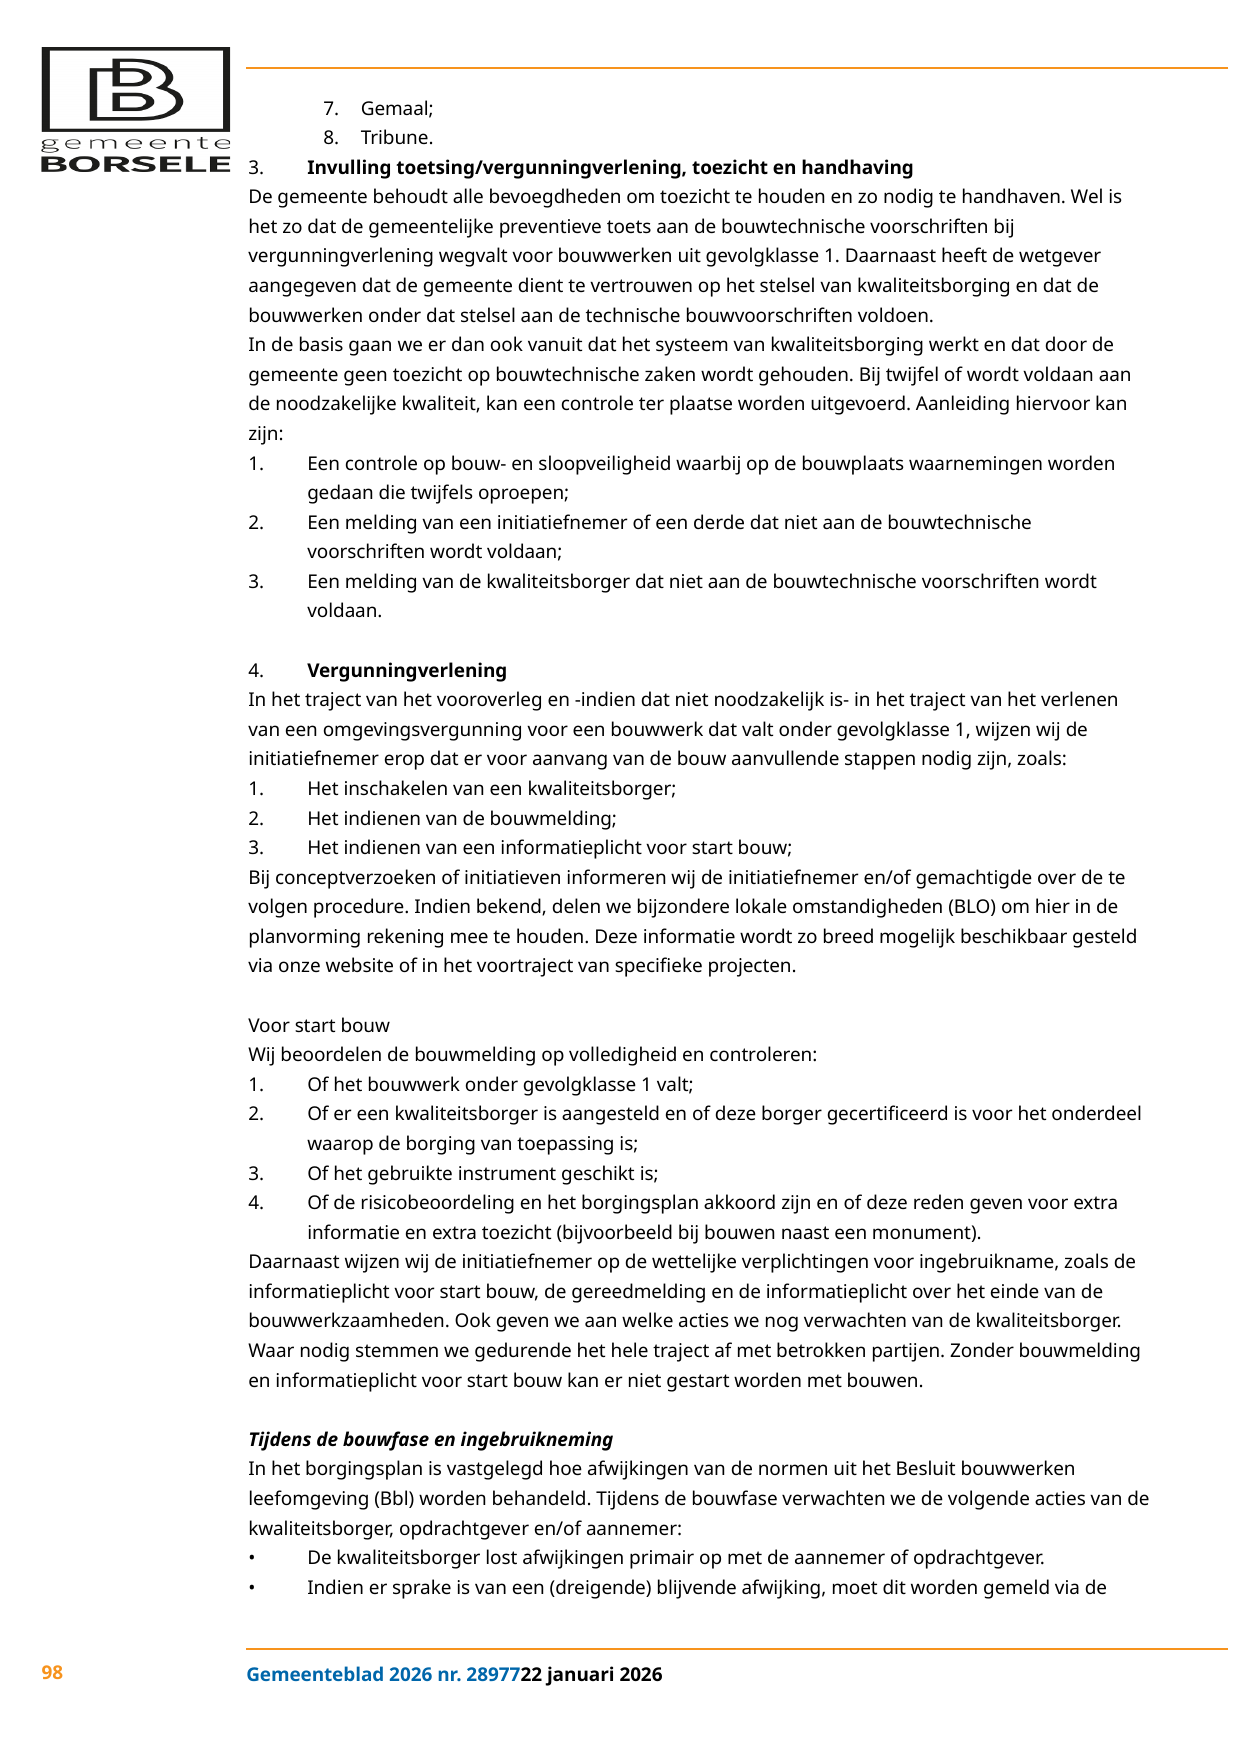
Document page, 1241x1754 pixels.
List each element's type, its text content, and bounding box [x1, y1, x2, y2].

list Invulling toetsing/vergunningverlening, toezicht en handhaving [248, 154, 1152, 180]
text Wij beoordelen de bouwmelding op volledigheid en controleren: [248, 1041, 1152, 1067]
list Het indienen van de bouwmelding; [248, 805, 1152, 831]
list Een melding van een initiatiefnemer of een derde dat niet aan de bouwtechnische voorschriften wordt voldaan; [248, 509, 1152, 564]
text Daarnaast wijzen wij de initiatiefnemer op de wettelijke verplichtingen voor ingebruikname, zoals de informatieplicht voor start bouw, de gereedmelding en de informatieplicht over het einde van de bouwwerkzaamheden. Ook geven we aan welke acties we nog verwachten van de kwaliteitsborger. Waar nodig stemmen we gedurende het hele traject af met betrokken partijen. Zonder bouwmelding en informatieplicht voor start bouw kan er niet gestart worden met bouwen. [248, 1248, 1152, 1393]
list Het inschakelen van een kwaliteitsborger; [248, 775, 1152, 801]
list Een melding van de kwaliteitsborger dat niet aan de bouwtechnische voorschriften wordt voldaan. [248, 568, 1152, 623]
text In de basis gaan we er dan ook vanuit dat het systeem van kwaliteitsborging werkt en dat door de gemeente geen toezicht op bouwtechnische zaken wordt gehouden. Bij twijfel of wordt voldaan aan de noodzakelijke kwaliteit, kan een controle ter plaatse worden uitgevoerd. Aanleiding hiervoor kan zijn: [248, 331, 1152, 446]
text De gemeente behoudt alle bevoegdheden om toezicht te houden en zo nodig te handhaven. Wel is het zo dat de gemeentelijke preventieve toets aan de bouwtechnische voorschriften bij vergunningverlening wegvalt voor bouwwerken uit gevolgklasse 1. Daarnaast heeft de wetgever aangegeven dat de gemeente dient te vertrouwen op het stelsel van kwaliteitsborging en dat de bouwwerken onder dat stelsel aan de technische bouwvoorschriften voldoen. [248, 183, 1152, 328]
list Of de risicobeoordeling en het borgingsplan akkoord zijn en of deze reden geven voor extra informatie en extra toezicht (bijvoorbeeld bij bouwen naast een monument). [248, 1189, 1152, 1245]
list Een controle op bouw- en sloopveiligheid waarbij op de bouwplaats waarnemingen worden gedaan die twijfels oproepen; [248, 450, 1152, 505]
text In het traject van het vooroverleg en -indien dat niet noodzakelijk is- in het traject van het verlenen van een omgevingsvergunning voor een bouwwerk dat valt onder gevolgklasse 1, wijzen wij de initiatiefnemer erop dat er voor aanvang van de bouw aanvullende stappen nodig zijn, zoals: [248, 686, 1152, 771]
list Of het bouwwerk onder gevolgklasse 1 valt; [248, 1071, 1152, 1097]
list Of het gebruikte instrument geschikt is; [248, 1160, 1152, 1186]
list Het indienen van een informatieplicht voor start bouw; [248, 834, 1152, 860]
list Of er een kwaliteitsborger is aangesteld en of deze borger gecertificeerd is voor het onderdeel waarop de borging van toepassing is; [248, 1101, 1152, 1156]
text Voor start bouw [248, 1012, 1152, 1038]
list Indien er sprake is van een (dreigende) blijvende afwijking, moet dit worden gemeld via de [248, 1574, 1152, 1600]
text Tijdens de bouwfase en ingebruikneming [248, 1426, 1152, 1452]
picture [41, 47, 231, 172]
list Gemaal; [323, 95, 1152, 121]
text Bij conceptverzoeken of initiatieven informeren wij de initiatiefnemer en/of gemachtigde over de te volgen procedure. Indien bekend, delen we bijzondere lokale omstandigheden (BLO) om hier in de planvorming rekening mee te houden. Deze informatie wordt zo breed mogelijk beschikbaar gesteld via onze website of in het voortraject van specifieke projecten. [248, 864, 1152, 978]
list De kwaliteitsborger lost afwijkingen primair op met de aannemer of opdrachtgever. [248, 1544, 1152, 1570]
list Vergunningverlening [248, 657, 1152, 683]
text In het borgingsplan is vastgelegd hoe afwijkingen van de normen uit het Besluit bouwwerken leefomgeving (Bbl) worden behandeld. Tijdens de bouwfase verwachten we de volgende acties van de kwaliteitsborger, opdrachtgever en/of aannemer: [248, 1456, 1152, 1541]
list Tribune. [323, 124, 1152, 150]
